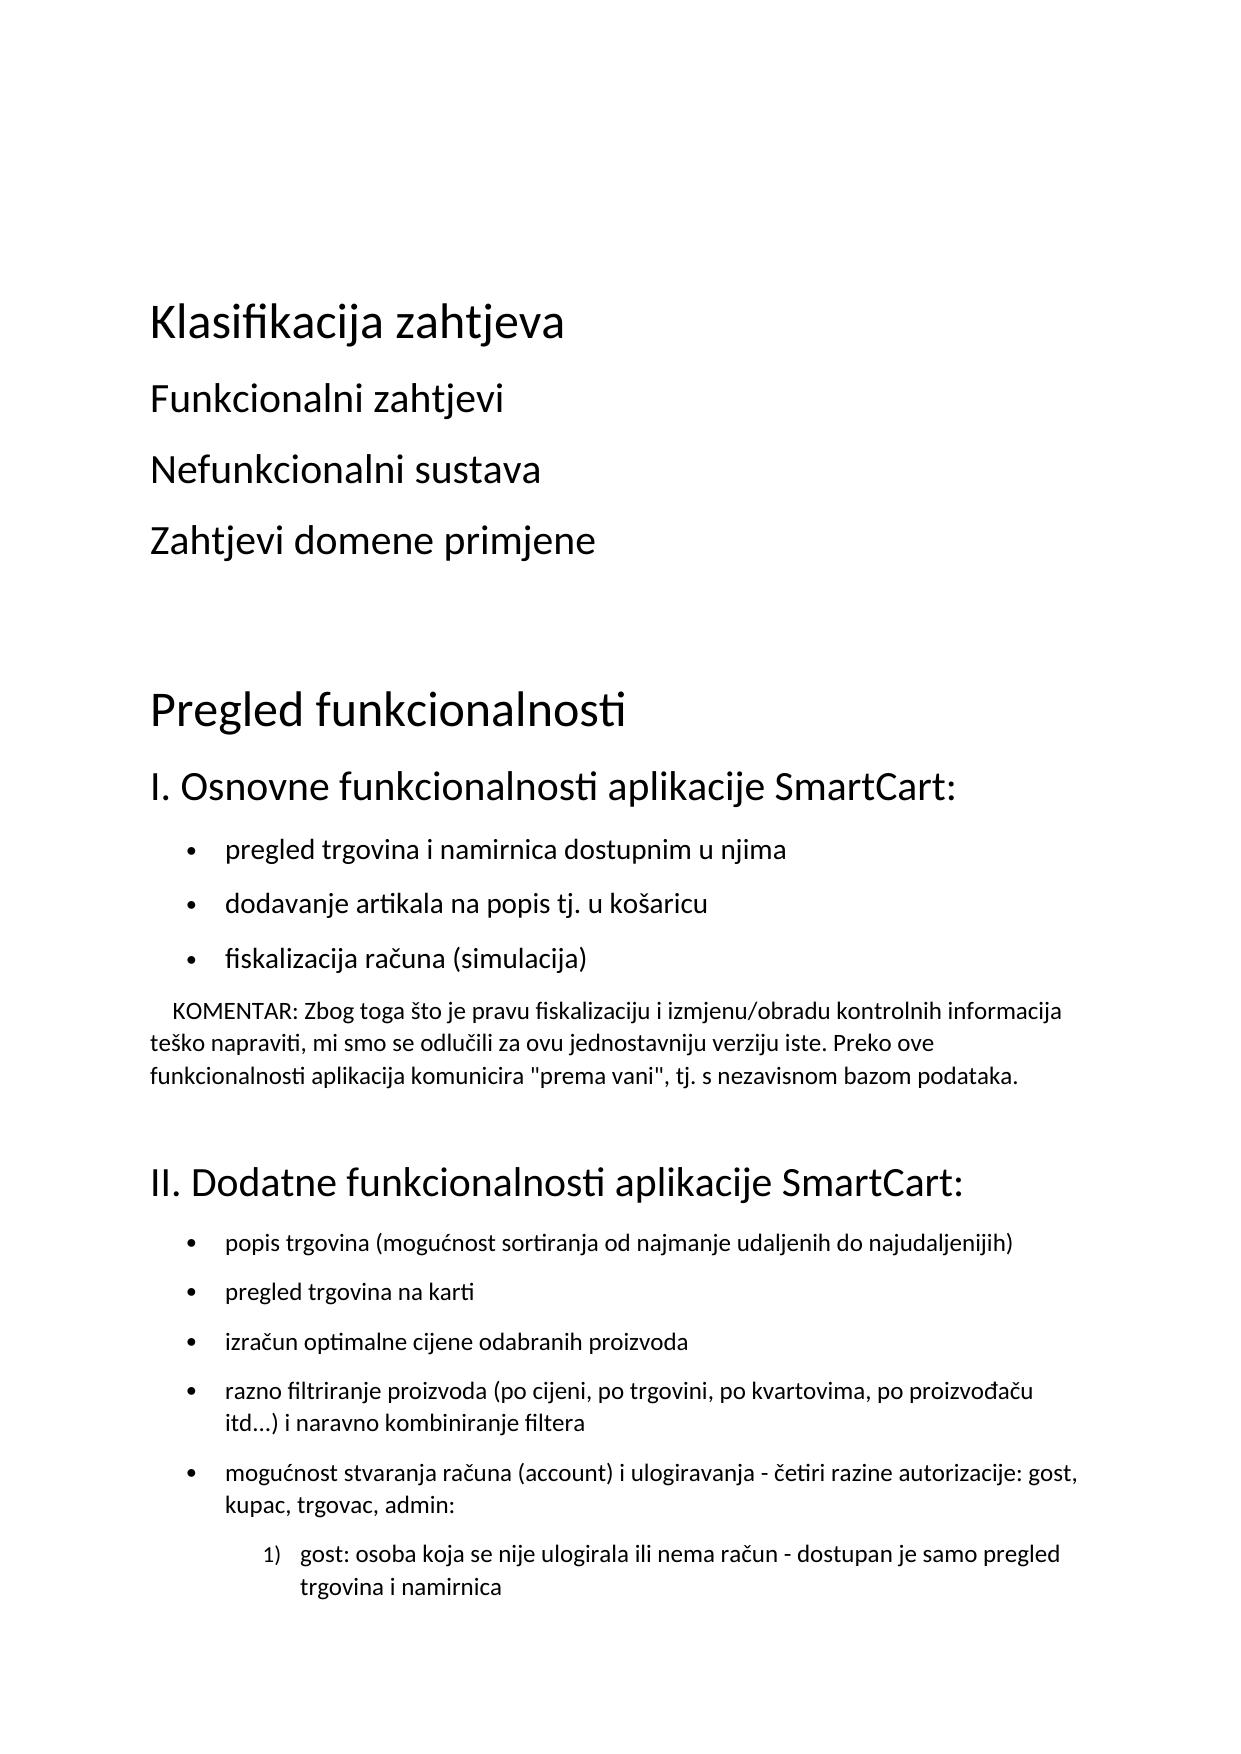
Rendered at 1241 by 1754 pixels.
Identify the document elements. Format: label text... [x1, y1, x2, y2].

list mogućnost stvaranja računa (account) i ulogiravanja - četiri razine autorizacije: gost, kupac, trgovac, admin: [187, 1457, 1090, 1520]
list razno filtriranje proizvoda (po cijeni, po trgovini, po kvartovima, po proizvođaču itd...) i naravno kombiniranje filtera [187, 1375, 1090, 1438]
text Zahtjevi domene primjene [150, 514, 1090, 564]
text I. Osnovne funkcionalnosti aplikacije SmartCart: [150, 760, 1090, 811]
list fiskalizacija računa (simulacija) [187, 940, 1090, 976]
text Funkcionalni zahtjevi [150, 372, 1090, 422]
list popis trgovina (mogućnost sortiranja od najmanje udaljenih do najudaljenijih) [187, 1227, 1090, 1258]
text Pregled funkcionalnosti [150, 678, 1090, 739]
text Nefunkcionalni sustava [150, 443, 1090, 493]
list izračun optimalne cijene odabranih proizvoda [187, 1326, 1090, 1356]
text KOMENTAR: Zbog toga što je pravu fiskalizaciju i izmjenu/obradu kontrolnih informacija teško napraviti, mi smo se odlučili za ovu jednostavniju verziju iste. Preko ove funkcionalnosti aplikacija komunicira "prema vani", tj. s nezavisnom bazom podataka. [150, 995, 1090, 1091]
text II. Dodatne funkcionalnosti aplikacije SmartCart: [150, 1156, 1090, 1207]
list gost: osoba koja se nije ulogirala ili nema račun - dostupan je samo pregled trgovina i namirnica [262, 1539, 1090, 1602]
text Klasifikacija zahtjeva [150, 290, 1090, 351]
list pregled trgovina i namirnica dostupnim u njima [187, 831, 1090, 867]
list pregled trgovina na karti [187, 1276, 1090, 1307]
list dodavanje artikala na popis tj. u košaricu [187, 886, 1090, 921]
